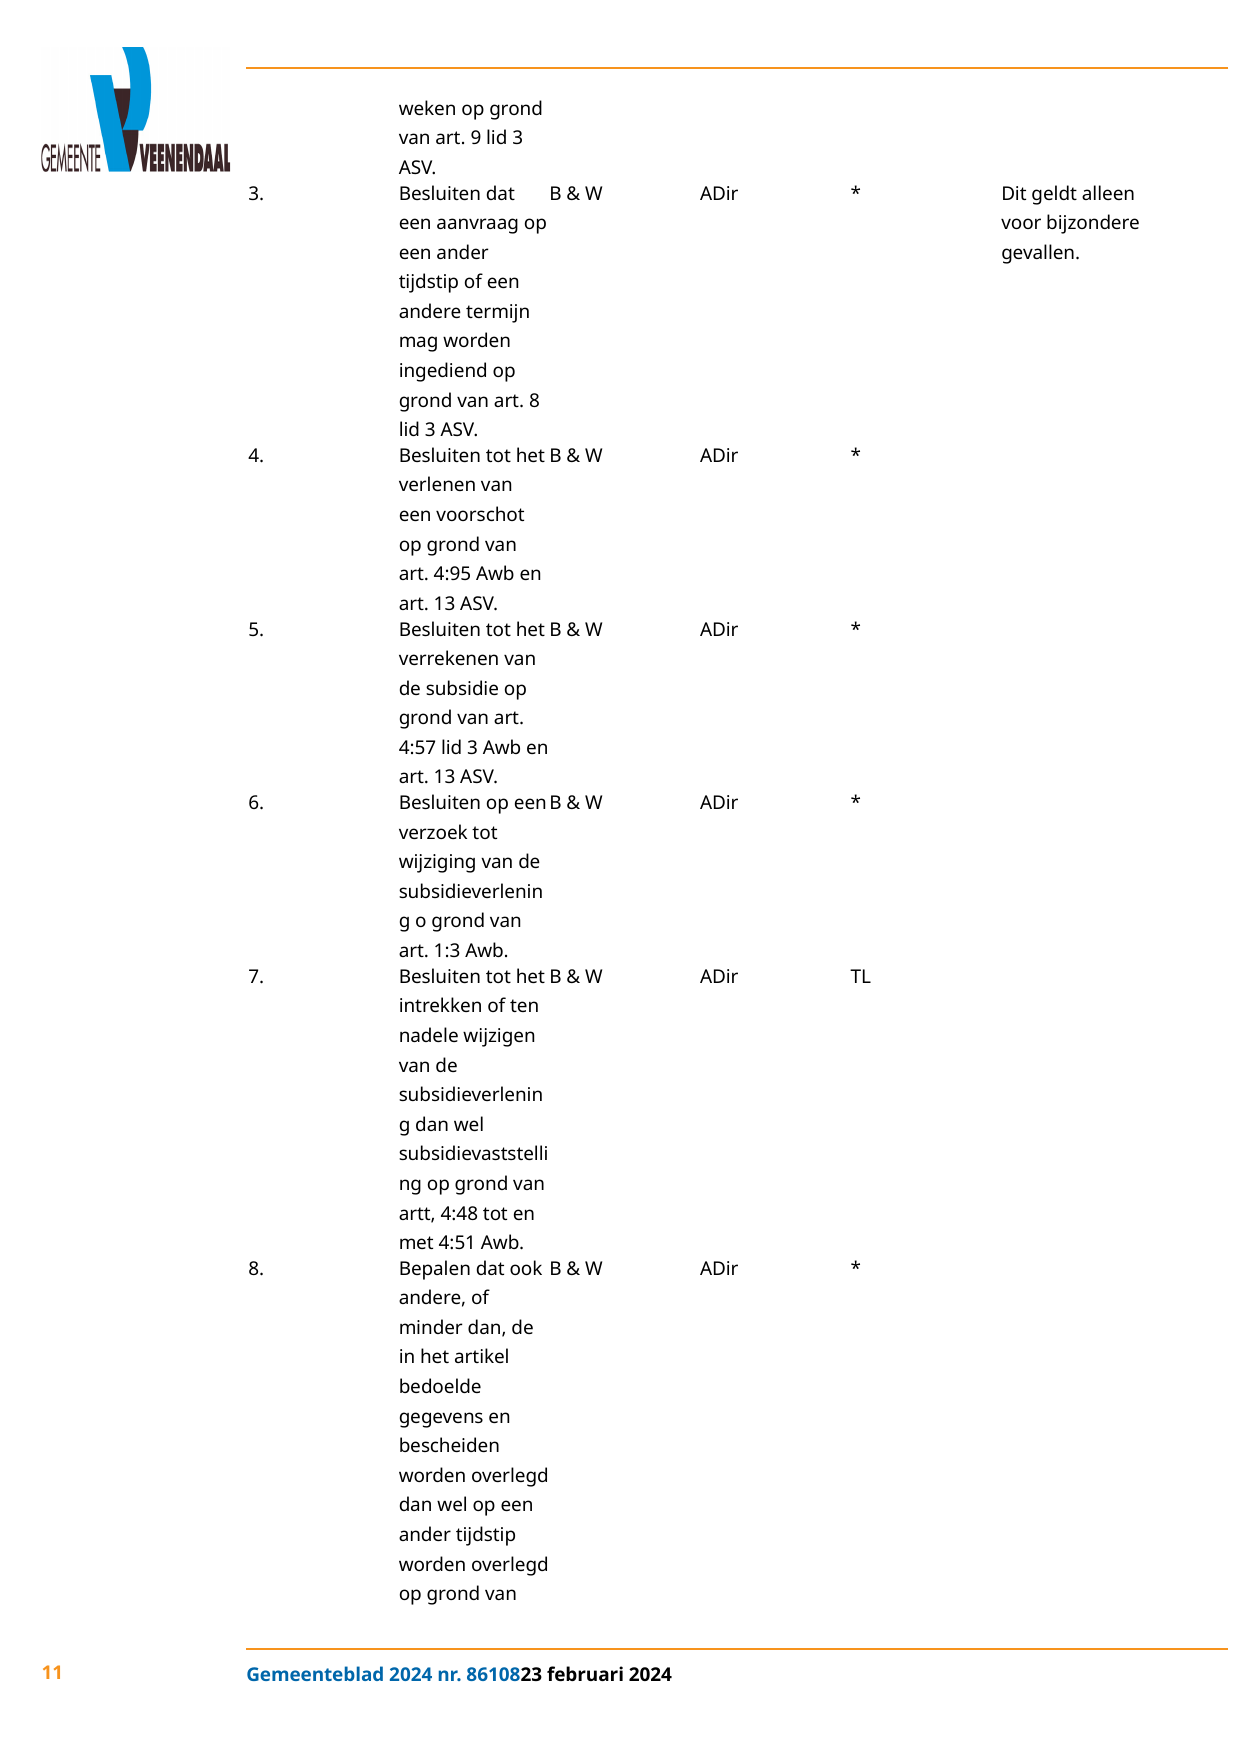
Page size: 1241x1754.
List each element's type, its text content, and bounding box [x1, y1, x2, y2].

table_cell * [850, 180, 1001, 442]
table_cell Besluiten tot het intrekken of ten nadele wijzigen van de subsidieverlening dan wel subsidievaststelling op grond van artt, 4:48 tot en met 4:51 Awb. [399, 963, 549, 1255]
table_cell [1001, 1255, 1152, 1606]
table_cell TL [850, 963, 1001, 1255]
picture [123, 47, 231, 172]
table_cell B & W [549, 616, 700, 789]
table_cell Besluiten tot het verlenen van een voorschot op grond van art. 4:95 Awb en art. 13 ASV. [399, 442, 549, 616]
table_cell [700, 95, 850, 180]
table_cell [248, 789, 398, 963]
table_cell Bepalen dat ook andere, of minder dan, de in het artikel bedoelde gegevens en bescheiden worden overlegd dan wel op een ander tijdstip worden overlegd op grond van [399, 1255, 549, 1606]
table_cell ADir [700, 180, 850, 442]
table_cell Besluiten dat een aanvraag op een ander tijdstip of een andere termijn mag worden ingediend op grond van art. 8 lid 3 ASV. [399, 180, 549, 442]
table_cell ADir [700, 1255, 850, 1606]
table_cell [1001, 442, 1152, 616]
table_cell B & W [549, 1255, 700, 1606]
table_cell * [850, 1255, 1001, 1606]
table_cell [248, 442, 398, 616]
table_cell B & W [549, 180, 700, 442]
table_cell B & W [549, 442, 700, 616]
table_cell [1001, 789, 1152, 963]
table_cell [1001, 616, 1152, 789]
table_cell [1001, 95, 1152, 180]
table_cell ADir [700, 616, 850, 789]
picture [41, 47, 130, 172]
table_cell B & W [549, 963, 700, 1255]
table_cell * [850, 616, 1001, 789]
table_cell [1001, 963, 1152, 1255]
table_cell * [850, 789, 1001, 963]
table_cell * [850, 442, 1001, 616]
table_cell ADir [700, 442, 850, 616]
table_cell Dit geldt alleen voor bijzondere gevallen. [1001, 180, 1152, 442]
table_cell Besluiten tot het verrekenen van de subsidie op grond van art. 4:57 lid 3 Awb en art. 13 ASV. [399, 616, 549, 789]
table_cell weken op grond van art. 9 lid 3 ASV. [399, 95, 549, 180]
table_cell Besluiten op een verzoek tot wijziging van de subsidieverlening o grond van art. 1:3 Awb. [399, 789, 549, 963]
table_cell [248, 963, 398, 1255]
table_cell [248, 95, 398, 180]
table_cell [549, 95, 700, 180]
table_cell [248, 180, 398, 442]
table_cell [248, 616, 398, 789]
table_cell ADir [700, 963, 850, 1255]
table_cell [248, 1255, 398, 1606]
table_cell B & W [549, 789, 700, 963]
table_cell ADir [700, 789, 850, 963]
table_cell [850, 95, 1001, 180]
